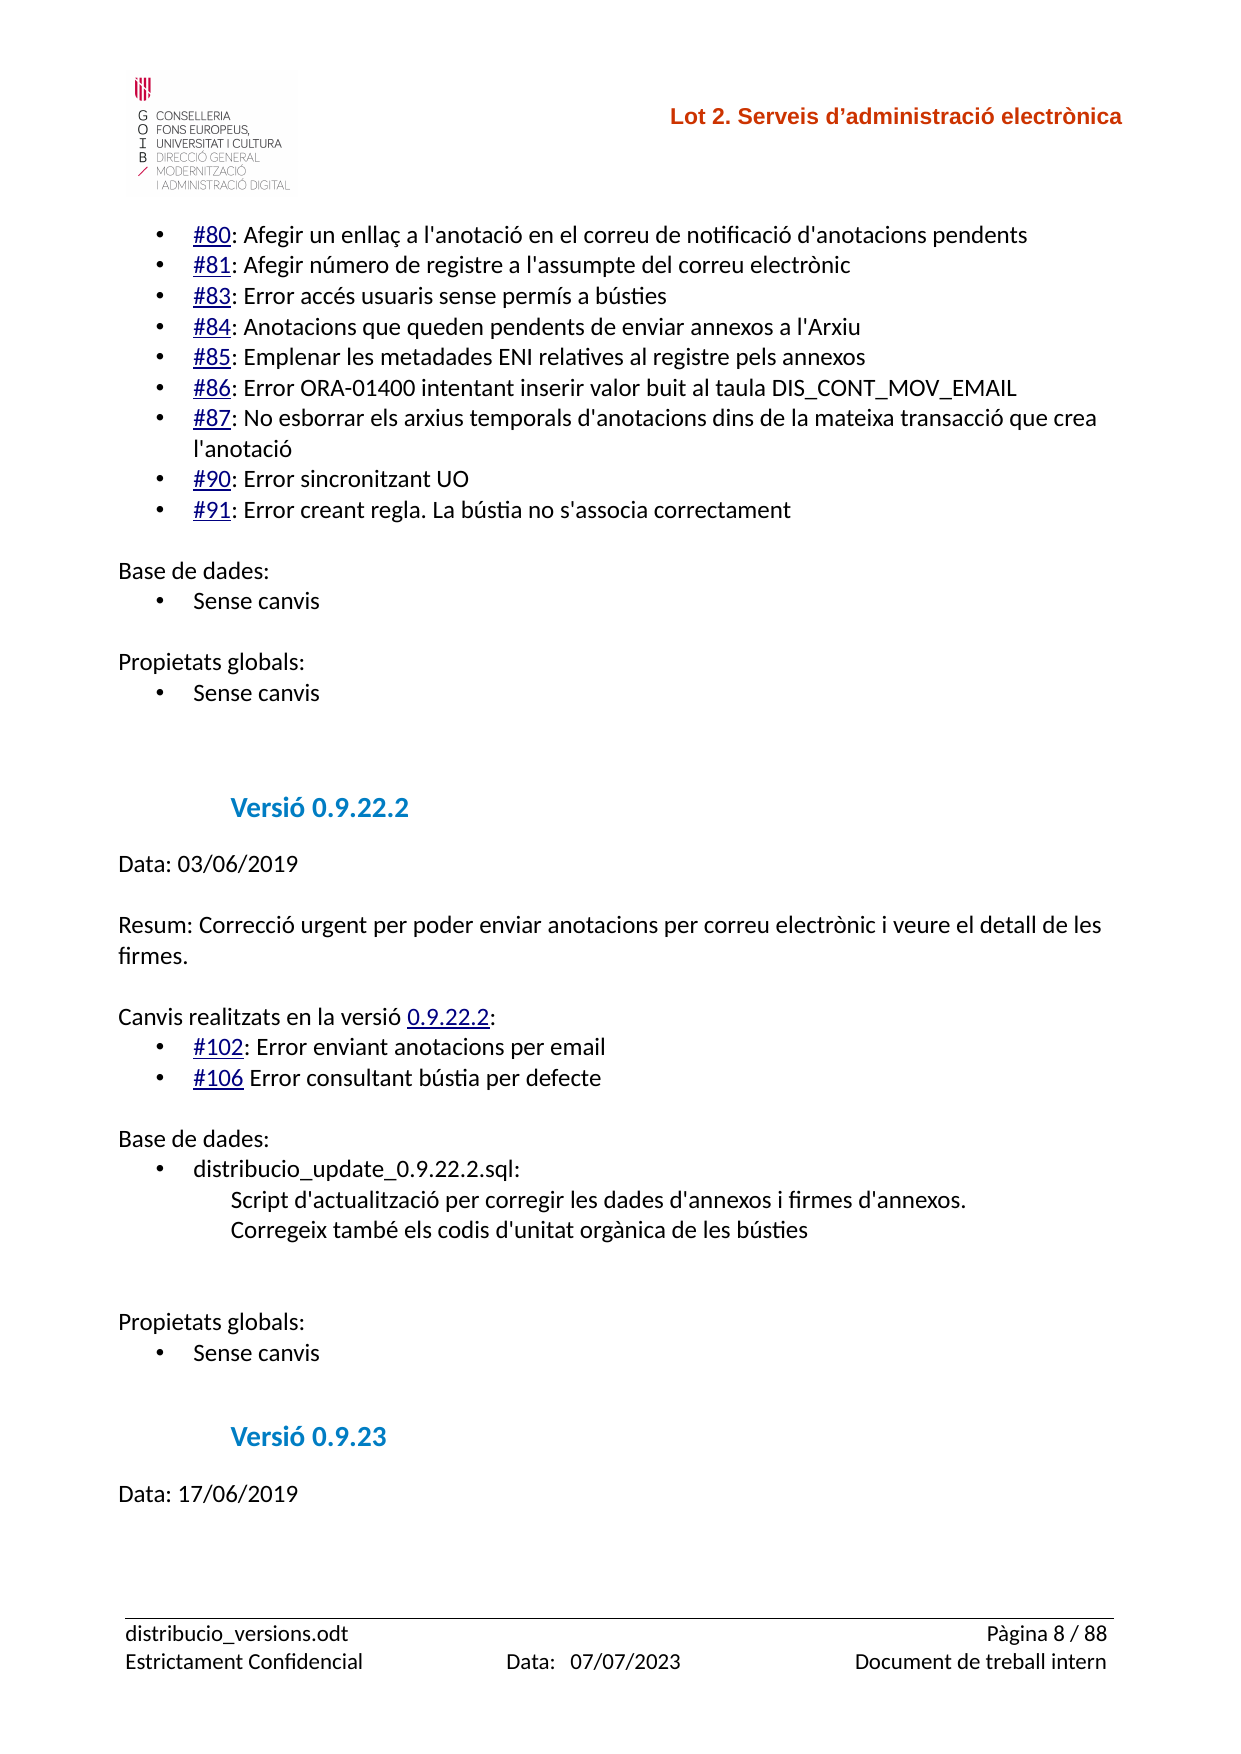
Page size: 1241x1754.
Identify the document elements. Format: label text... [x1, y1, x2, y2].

list Sense canvis [156, 677, 1122, 707]
list Sense canvis [156, 585, 1122, 616]
list #84: Anotacions que queden pendents de enviar annexos a l'Arxiu [156, 311, 1122, 341]
text Canvis realitzats en la versió 0.9.22.2: [118, 1001, 1122, 1032]
list #91: Error creant regla. La bústia no s'associa correctament [156, 494, 1122, 524]
list distribucio_update_0.9.22.2.sql: [156, 1154, 1122, 1184]
text Base de dades: [118, 555, 1122, 585]
list Corregeix també els codis d'unitat orgànica de les bústies [193, 1215, 1122, 1245]
subtitle Versió 0.9.22.2 [153, 789, 1122, 825]
list #85: Emplenar les metadades ENI relatives al registre pels annexos [156, 341, 1122, 372]
text Propietats globals: [118, 646, 1122, 677]
list #87: No esborrar els arxius temporals d'anotacions dins de la mateixa transacció que crea l'anotació [156, 402, 1122, 463]
text Resum: Correcció urgent per poder enviar anotacions per correu electrònic i veure el detall de les firmes. [118, 909, 1122, 971]
list Sense canvis [156, 1337, 1122, 1367]
list #86: Error ORA-01400 intentant inserir valor buit al taula DIS_CONT_MOV_EMAIL [156, 372, 1122, 402]
text Data: 17/06/2019 [118, 1478, 1122, 1508]
subtitle Versió 0.9.23 [153, 1418, 1122, 1454]
text Propietats globals: [118, 1306, 1122, 1337]
list #80: Afegir un enllaç a l'anotació en el correu de notificació d'anotacions pendents [156, 219, 1122, 250]
picture [126, 70, 299, 197]
list Script d'actualització per corregir les dades d'annexos i firmes d'annexos. [193, 1184, 1122, 1215]
list #102: Error enviant anotacions per email [156, 1032, 1122, 1062]
list #81: Afegir número de registre a l'assumpte del correu electrònic [156, 250, 1122, 280]
list #106 Error consultant bústia per defecte [156, 1062, 1122, 1093]
list #83: Error accés usuaris sense permís a bústies [156, 280, 1122, 311]
text Base de dades: [118, 1123, 1122, 1154]
list #90: Error sincronitzant UO [156, 463, 1122, 494]
text Data: 03/06/2019 [118, 848, 1122, 879]
